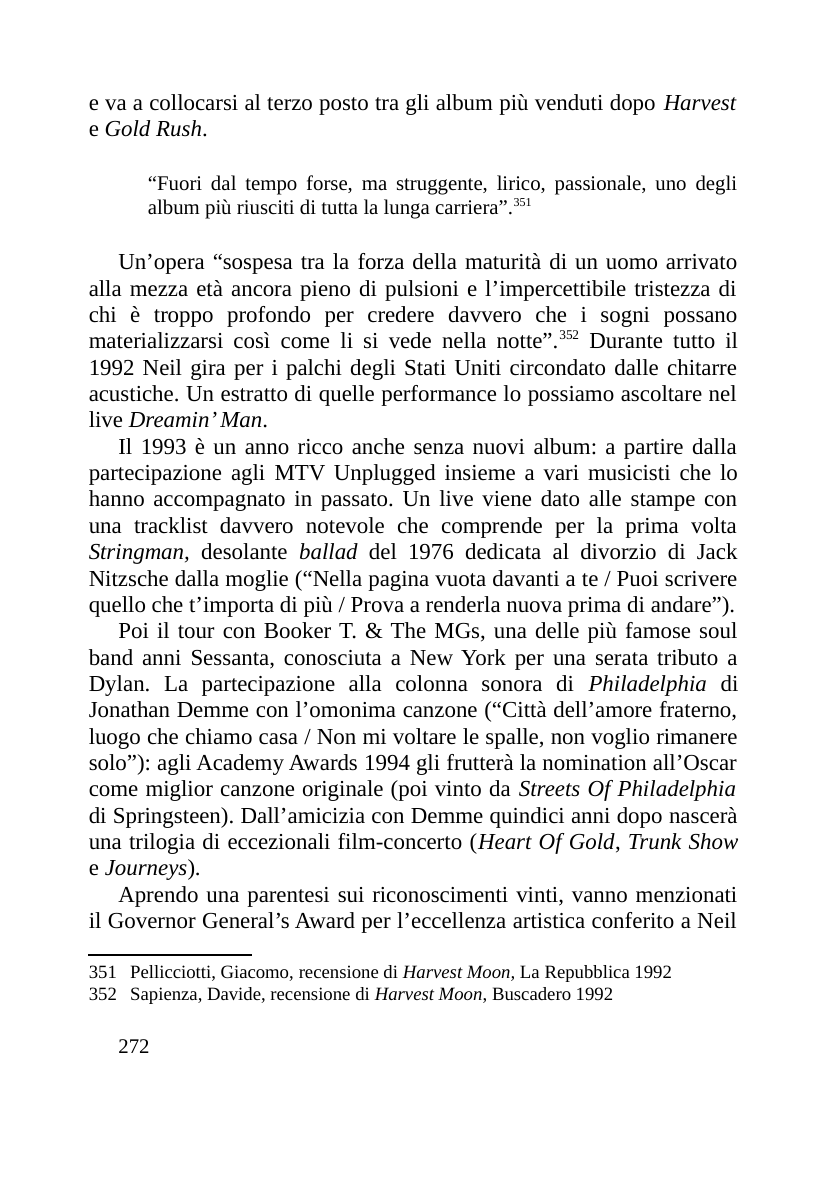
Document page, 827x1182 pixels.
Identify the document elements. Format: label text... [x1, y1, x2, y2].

text Poi il tour con Booker T. & The MGs, una delle più famose soul band anni Sessanta, conosciuta a New York per una serata tributo a Dylan. La partecipazione alla colonna sonora di Philadelphia di Jonathan Demme con l’omonima canzone (“Città dell’amore fraterno, luogo che chiamo casa / Non mi voltare le spalle, non voglio rimanere solo”): agli Academy Awards 1994 gli frutterà la nomination all’Oscar come miglior canzone originale (poi vinto da Streets Of Philadelphia di Springsteen). Dall’amicizia con Demme quindici anni dopo nascerà una trilogia di eccezionali film-concerto (Heart Of Gold, Trunk Show e Journeys). [88, 617, 738, 881]
text Il 1993 è un anno ricco anche senza nuovi album: a partire dalla partecipazione agli MTV Unplugged insieme a vari musicisti che lo hanno accompagnato in passato. Un live viene dato alle stampe con una tracklist davvero notevole che comprende per la prima volta Stringman, desolante ballad del 1976 dedicata al divorzio di Jack Nitzsche dalla moglie (“Nella pagina vuota davanti a te / Puoi scrivere quello che t’importa di più / Prova a renderla nuova prima di andare”). [88, 433, 738, 617]
text Aprendo una parentesi sui riconoscimenti vinti, vanno menzionati il Governor General’s Award per l’eccellenza artistica conferito a Neil [88, 881, 738, 933]
text Pellicciotti, Giacomo, recensione di Harvest Moon, La Repubblica 1992 [88, 961, 738, 982]
text e va a collocarsi al terzo posto tra gli album più venduti dopo Harvest e Gold Rush. [88, 88, 738, 141]
text Un’opera “sospesa tra la forza della maturità di un uomo arrivato alla mezza età ancora pieno di pulsioni e l’impercettibile tristezza di chi è troppo profondo per credere davvero che i sogni possano materializzarsi così come li si vede nella notte”. Durante tutto il 1992 Neil gira per i palchi degli Stati Uniti circondato dalle chitarre acustiche. Un estratto di quelle performance lo possiamo ascoltare nel live Dreamin’ Man. [88, 248, 738, 433]
text “Fuori dal tempo forse, ma struggente, lirico, passionale, uno degli album più riusciti di tutta la lunga carriera”. [148, 171, 738, 219]
text Sapienza, Davide, recensione di Harvest Moon, Buscadero 1992 [88, 982, 738, 1004]
